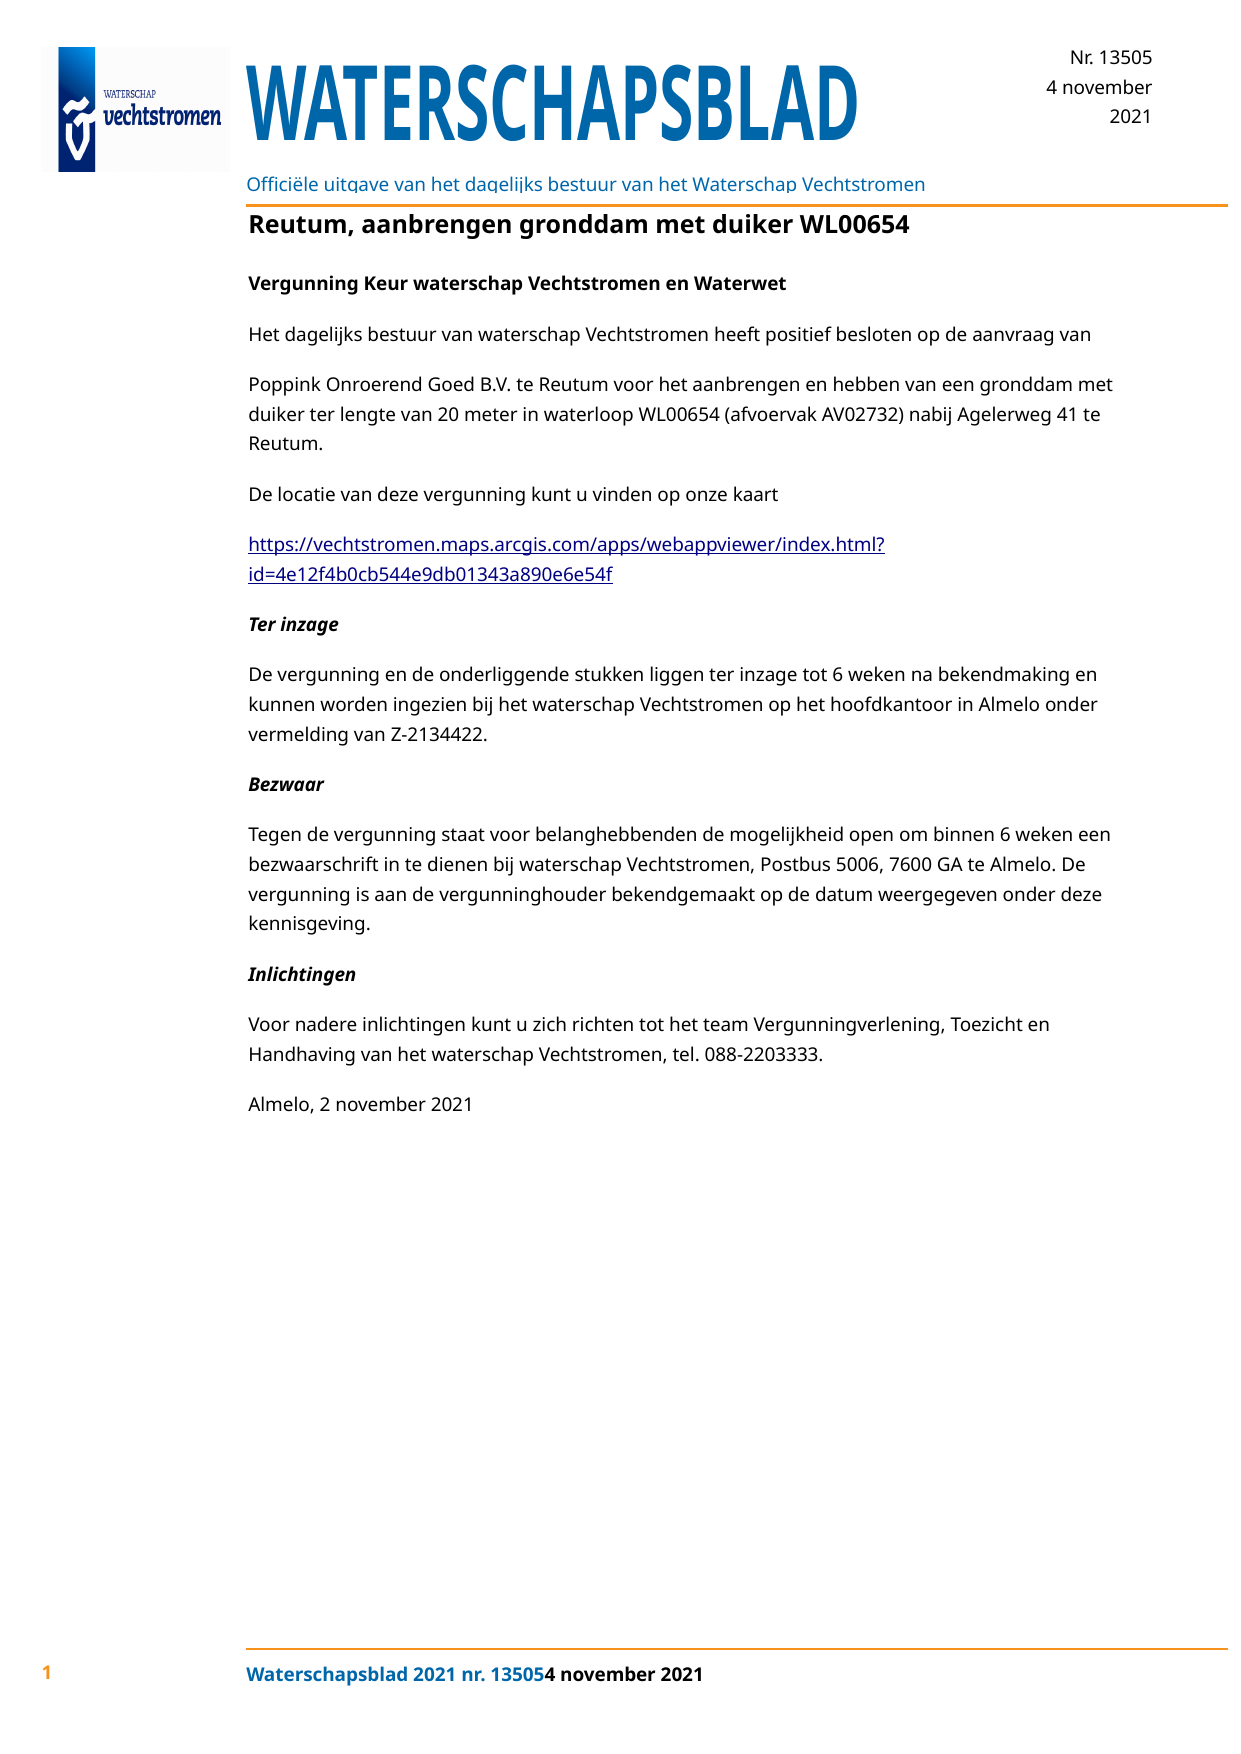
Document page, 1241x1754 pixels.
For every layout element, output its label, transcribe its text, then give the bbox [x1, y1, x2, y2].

text Almelo, 2 november 2021 [248, 1091, 1152, 1117]
text Het dagelijks bestuur van waterschap Vechtstromen heeft positief besloten op de aanvraag van [248, 321, 1152, 346]
text De locatie van deze vergunning kunt u vinden op onze kaart [248, 481, 1152, 506]
text Poppink Onroerend Goed B.V. te Reutum voor het aanbrengen en hebben van een gronddam met duiker ter lengte van 20 meter in waterloop WL00654 (afvoervak AV02732) nabij Agelerweg 41 te Reutum. [248, 371, 1152, 456]
picture [41, 47, 231, 172]
text Tegen de vergunning staat voor belanghebbenden de mogelijkheid open om binnen 6 weken een bezwaarschrift in te dienen bij waterschap Vechtstromen, Postbus 5006, 7600 GA te Almelo. De vergunning is aan de vergunninghouder bekendgemaakt op de datum weergegeven onder deze kennisgeving. [248, 822, 1152, 936]
text Inlichtingen [248, 961, 1152, 986]
text Vergunning Keur waterschap Vechtstromen en Waterwet [248, 270, 1152, 296]
text Ter inzage [248, 611, 1152, 637]
text Voor nadere inlichtingen kunt u zich richten tot het team Vergunningverlening, Toezicht en Handhaving van het waterschap Vechtstromen, tel. 088-2203333. [248, 1011, 1152, 1066]
text https://vechtstromen.maps.arcgis.com/apps/webappviewer/index.html?id=4e12f4b0cb544e9db01343a890e6e54f [248, 531, 1152, 586]
text De vergunning en de onderliggende stukken liggen ter inzage tot 6 weken na bekendmaking en kunnen worden ingezien bij het waterschap Vechtstromen op het hoofdkantoor in Almelo onder vermelding van Z-2134422. [248, 662, 1152, 746]
text Bezwaar [248, 771, 1152, 797]
text Reutum, aanbrengen gronddam met duiker WL00654 [248, 207, 1152, 241]
